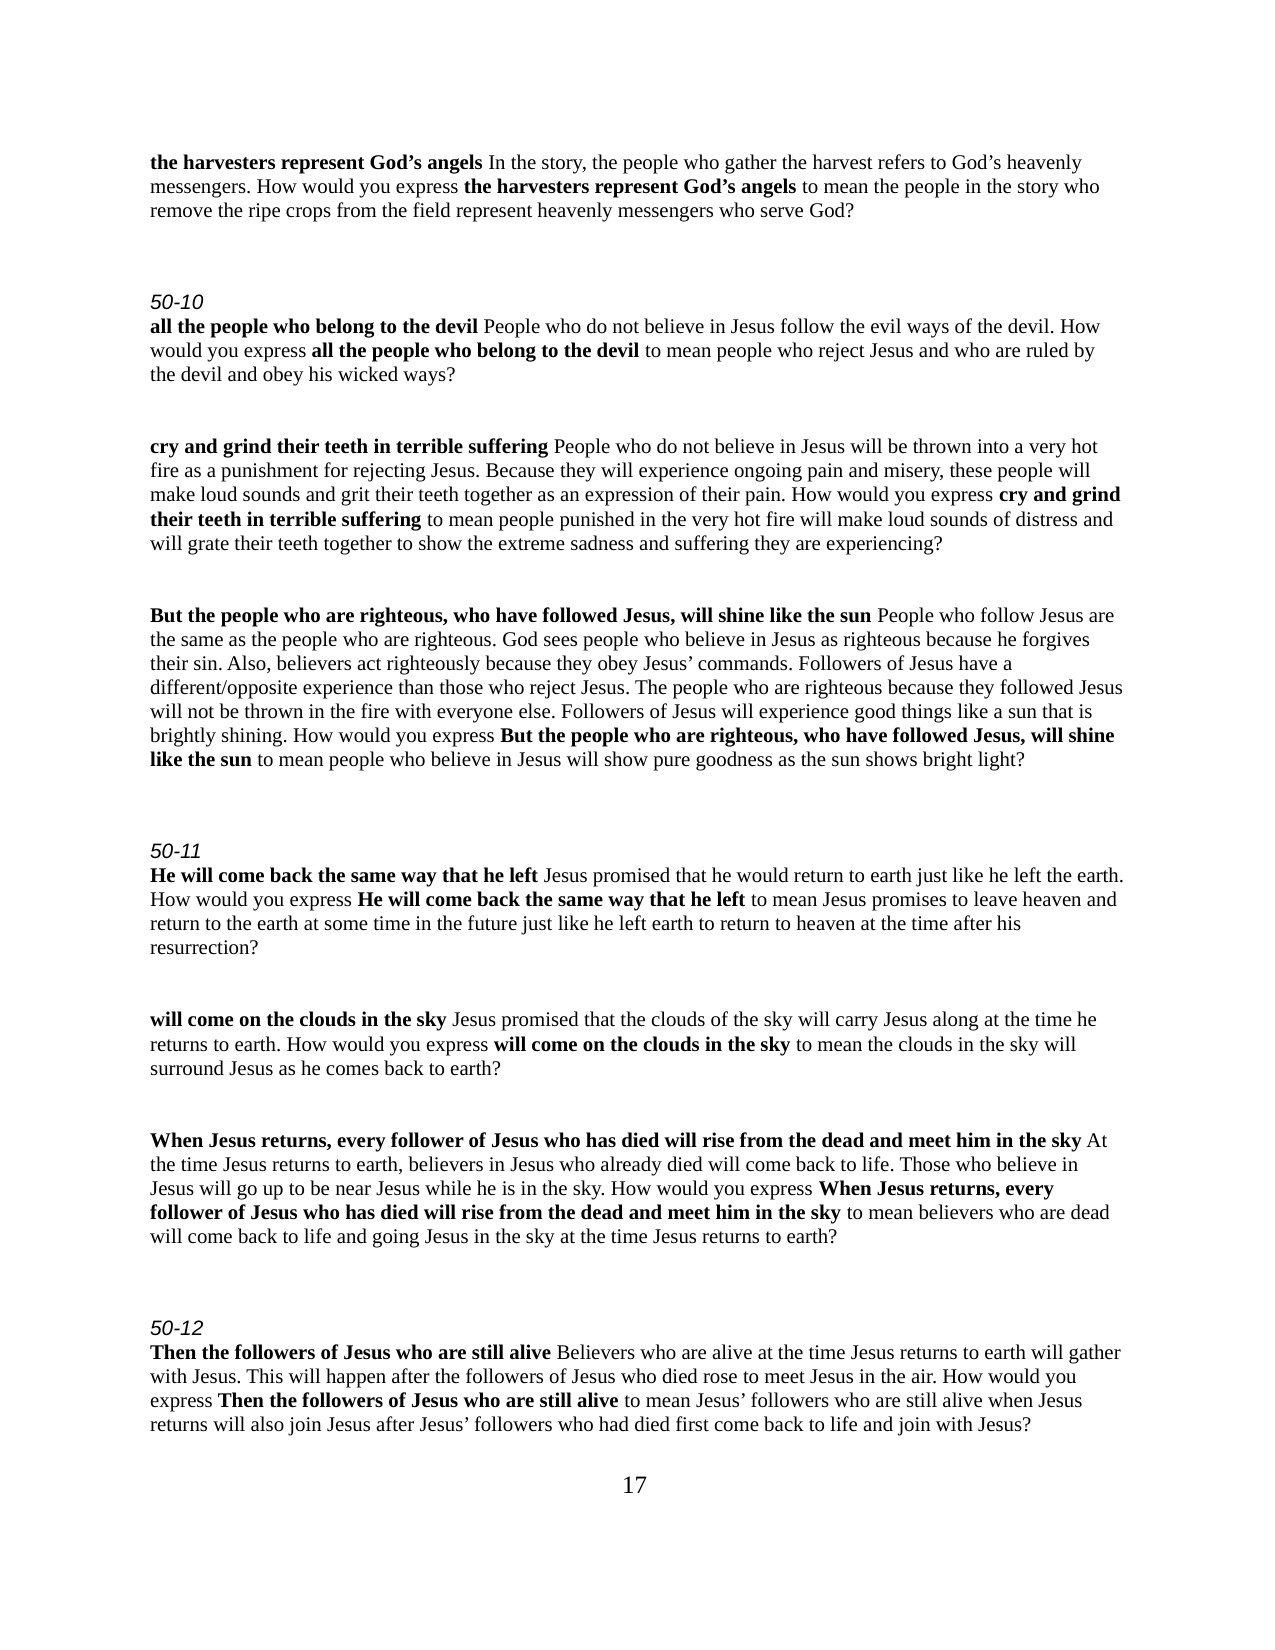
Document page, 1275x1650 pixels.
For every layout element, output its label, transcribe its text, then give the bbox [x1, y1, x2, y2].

subtitle 50-11 [150, 839, 1125, 863]
text the harvesters represent God’s angels In the story, the people who gather the harvest refers to God’s heavenly messengers. How would you express the harvesters represent God’s angels to mean the people in the story who remove the ripe crops from the field represent heavenly messengers who serve God? [150, 150, 1125, 222]
text But the people who are righteous, who have followed Jesus, will shine like the sun People who follow Jesus are the same as the people who are righteous. God sees people who believe in Jesus as righteous because he forgives their sin. Also, believers act righteously because they obey Jesus’ commands. Followers of Jesus have a different/opposite experience than those who reject Jesus. The people who are righteous because they followed Jesus will not be thrown in the fire with everyone else. Followers of Jesus will experience good things like a sun that is brightly shining. How would you express But the people who are righteous, who have followed Jesus, will shine like the sun to mean people who believe in Jesus will show pure goodness as the sun shows bright light? [150, 603, 1125, 771]
text all the people who belong to the devil People who do not believe in Jesus follow the evil ways of the devil. How would you express all the people who belong to the devil to mean people who reject Jesus and who are ruled by the devil and obey his wicked ways? [150, 314, 1125, 386]
subtitle 50-10 [150, 290, 1125, 314]
subtitle 50-12 [150, 1316, 1125, 1340]
text cry and grind their teeth in terrible suffering People who do not believe in Jesus will be thrown into a very hot fire as a punishment for rejecting Jesus. Because they will experience ongoing pain and misery, these people will make loud sounds and grit their teeth together as an expression of their pain. How would you express cry and grind their teeth in terrible suffering to mean people punished in the very hot fire will make loud sounds of distress and will grate their teeth together to show the extreme sadness and suffering they are experiencing? [150, 434, 1125, 554]
text Then the followers of Jesus who are still alive Believers who are alive at the time Jesus returns to earth will gather with Jesus. This will happen after the followers of Jesus who died rose to meet Jesus in the air. How would you express Then the followers of Jesus who are still alive to mean Jesus’ followers who are still alive when Jesus returns will also join Jesus after Jesus’ followers who had died first come back to life and join with Jesus? [150, 1340, 1125, 1436]
text When Jesus returns, every follower of Jesus who has died will rise from the dead and meet him in the sky At the time Jesus returns to earth, believers in Jesus who already died will come back to life. Those who believe in Jesus will go up to be near Jesus while he is in the sky. How would you express When Jesus returns, every follower of Jesus who has died will rise from the dead and meet him in the sky to mean believers who are dead will come back to life and going Jesus in the sky at the time Jesus returns to earth? [150, 1128, 1125, 1248]
text He will come back the same way that he left Jesus promised that he would return to earth just like he left the earth. How would you express He will come back the same way that he left to mean Jesus promises to leave heaven and return to the earth at some time in the future just like he left earth to return to heaven at the time after his resurrection? [150, 863, 1125, 959]
text will come on the clouds in the sky Jesus promised that the clouds of the sky will carry Jesus along at the time he returns to earth. How would you express will come on the clouds in the sky to mean the clouds in the sky will surround Jesus as he comes back to earth? [150, 1007, 1125, 1079]
